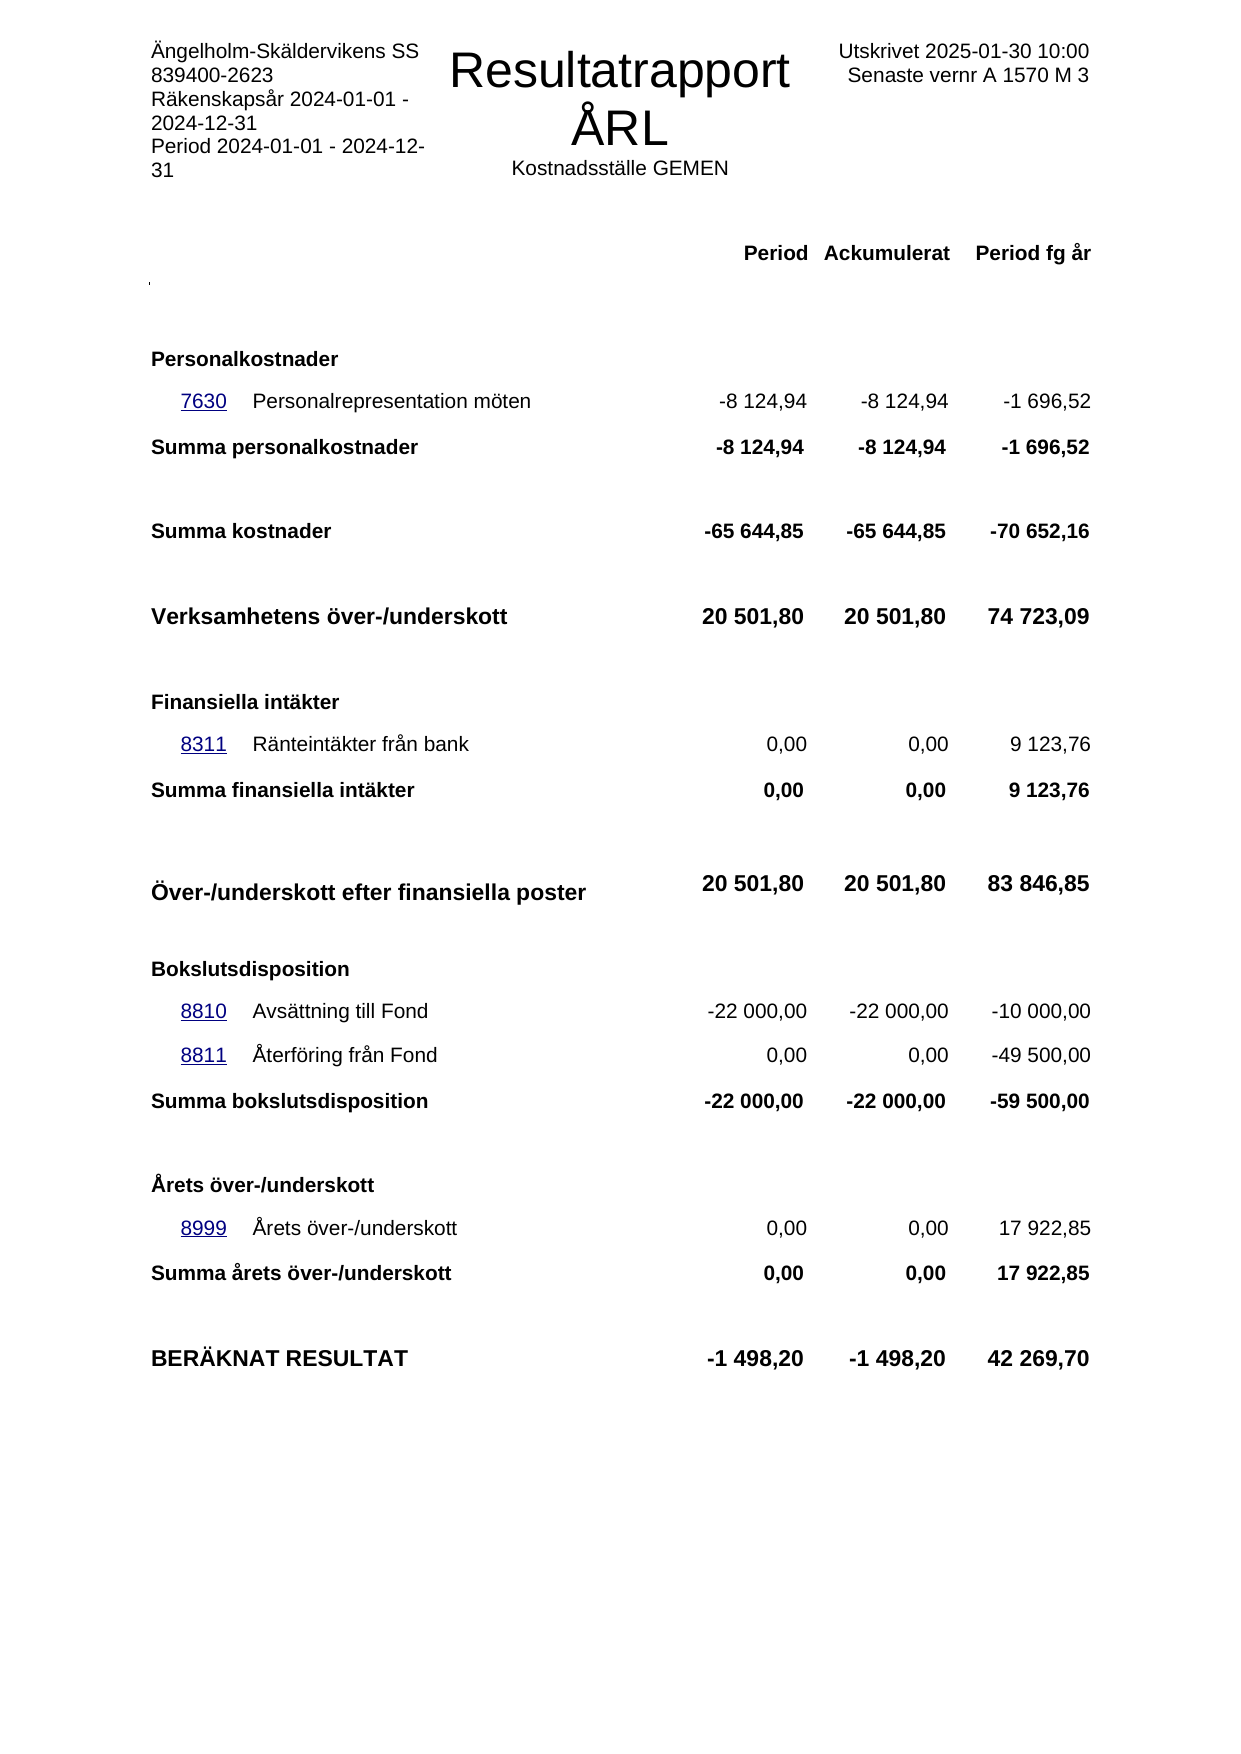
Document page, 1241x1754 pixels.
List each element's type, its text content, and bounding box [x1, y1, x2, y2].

table_header -65 644,85 [805, 517, 947, 561]
table_header 8999 [149, 1215, 227, 1256]
table_header [148, 1436, 1092, 1480]
table_cell [148, 1524, 1092, 1567]
table_header 0,00 [665, 1215, 807, 1256]
table_header Över-/underskott efter finansiella poster [149, 869, 663, 915]
table_header -8 124,94 [665, 389, 807, 430]
table_cell [148, 1258, 1092, 1392]
table_header Avsättning till Fond [253, 999, 665, 1040]
table_header 8311 [149, 732, 227, 773]
table_cell [148, 1480, 1092, 1524]
table_header Årets över-/underskott [149, 1172, 1091, 1215]
table_header 0,00 [807, 1043, 948, 1084]
table_header 8810 [149, 999, 227, 1040]
table_header -8 124,94 [663, 433, 805, 477]
table_header 0,00 [663, 1259, 805, 1303]
table_cell [148, 1611, 1092, 1655]
table_header 17 922,85 [949, 1215, 1091, 1256]
table_header 20 501,80 [663, 602, 805, 648]
table_header Ränteintäkter från bank [253, 732, 665, 773]
table_header [227, 389, 252, 429]
table_header -10 000,00 [949, 999, 1091, 1040]
table_header 9 123,76 [949, 732, 1091, 773]
table_header Återföring från Fond [253, 1043, 665, 1084]
table_header 0,00 [665, 732, 807, 773]
table_header 0,00 [807, 732, 948, 773]
table_header Summa finansiella intäkter [149, 776, 663, 820]
table_header Ackumulerat [809, 241, 950, 282]
table_header -70 652,16 [947, 517, 1091, 561]
table_header Summa årets över-/underskott [149, 1259, 663, 1303]
table_header BERÄKNAT RESULTAT [149, 1344, 663, 1390]
table_header Personalrepresentation möten [253, 389, 665, 429]
table_header Utskrivet 2025-01-30 10:00 Senaste vernr A 1570 M 3 [795, 37, 1091, 201]
table_header -1 696,52 [949, 389, 1091, 430]
table_header [227, 1043, 252, 1084]
table_header [227, 732, 252, 773]
table_header 0,00 [805, 1259, 947, 1303]
table_cell [148, 431, 1092, 774]
table_header 0,00 [805, 776, 947, 820]
table_header 20 501,80 [805, 602, 947, 648]
table_header 9 123,76 [947, 776, 1091, 820]
table_header 8811 [149, 1043, 227, 1084]
table_header Ängelholm-Skäldervikens SS 839400-2623 Räkenskapsår 2024-01-01 - 2024-12-31 Period 2024-01-01 - 2024-12-31 [149, 37, 445, 201]
table_header -8 124,94 [807, 389, 948, 430]
table_header Summa personalkostnader [149, 433, 663, 477]
table_header -65 644,85 [663, 517, 805, 561]
table_header -22 000,00 [805, 1087, 947, 1131]
table_header 20 501,80 [663, 869, 805, 915]
table_header Årets över-/underskott [253, 1215, 665, 1256]
table_header 17 922,85 [947, 1259, 1091, 1303]
table_cell [148, 1086, 1092, 1258]
table_header Summa kostnader [149, 517, 663, 561]
table_header -22 000,00 [807, 999, 948, 1040]
table_header -1 696,52 [947, 433, 1091, 477]
table_header 0,00 [665, 1043, 807, 1084]
table_header Personalkostnader [149, 345, 1091, 389]
table_header 74 723,09 [947, 602, 1091, 648]
table_header [148, 35, 1092, 303]
table_cell [148, 775, 1092, 1042]
table_header Bokslutsdisposition [149, 956, 1091, 999]
table_header 42 269,70 [947, 1344, 1091, 1390]
table_header 83 846,85 [947, 869, 1091, 915]
table_header 0,00 [663, 776, 805, 820]
table_header [227, 999, 252, 1040]
table_header Period fg år [950, 241, 1091, 282]
table_header 20 501,80 [805, 869, 947, 915]
table_header -22 000,00 [663, 1087, 805, 1131]
table_header -59 500,00 [947, 1087, 1091, 1131]
table_header 7630 [149, 389, 227, 429]
table_header Verksamhetens över-/underskott [149, 602, 663, 648]
table_header -1 498,20 [663, 1344, 805, 1390]
table_header [149, 241, 667, 282]
table_header [227, 1215, 252, 1256]
table_cell [148, 303, 1092, 431]
table_header -49 500,00 [949, 1043, 1091, 1084]
table_header Finansiella intäkter [149, 689, 1091, 732]
table_cell [148, 1568, 1092, 1611]
table_header -8 124,94 [805, 433, 947, 477]
table_cell [148, 1655, 1092, 1699]
table_header Period [667, 241, 808, 282]
table_header 0,00 [807, 1215, 948, 1256]
table_header Resultatrapport ÅRL Kostnadsställe GEMEN [445, 37, 795, 201]
table_header -1 498,20 [805, 1344, 947, 1390]
table_header -22 000,00 [665, 999, 807, 1040]
table_header Summa bokslutsdisposition [149, 1087, 663, 1131]
